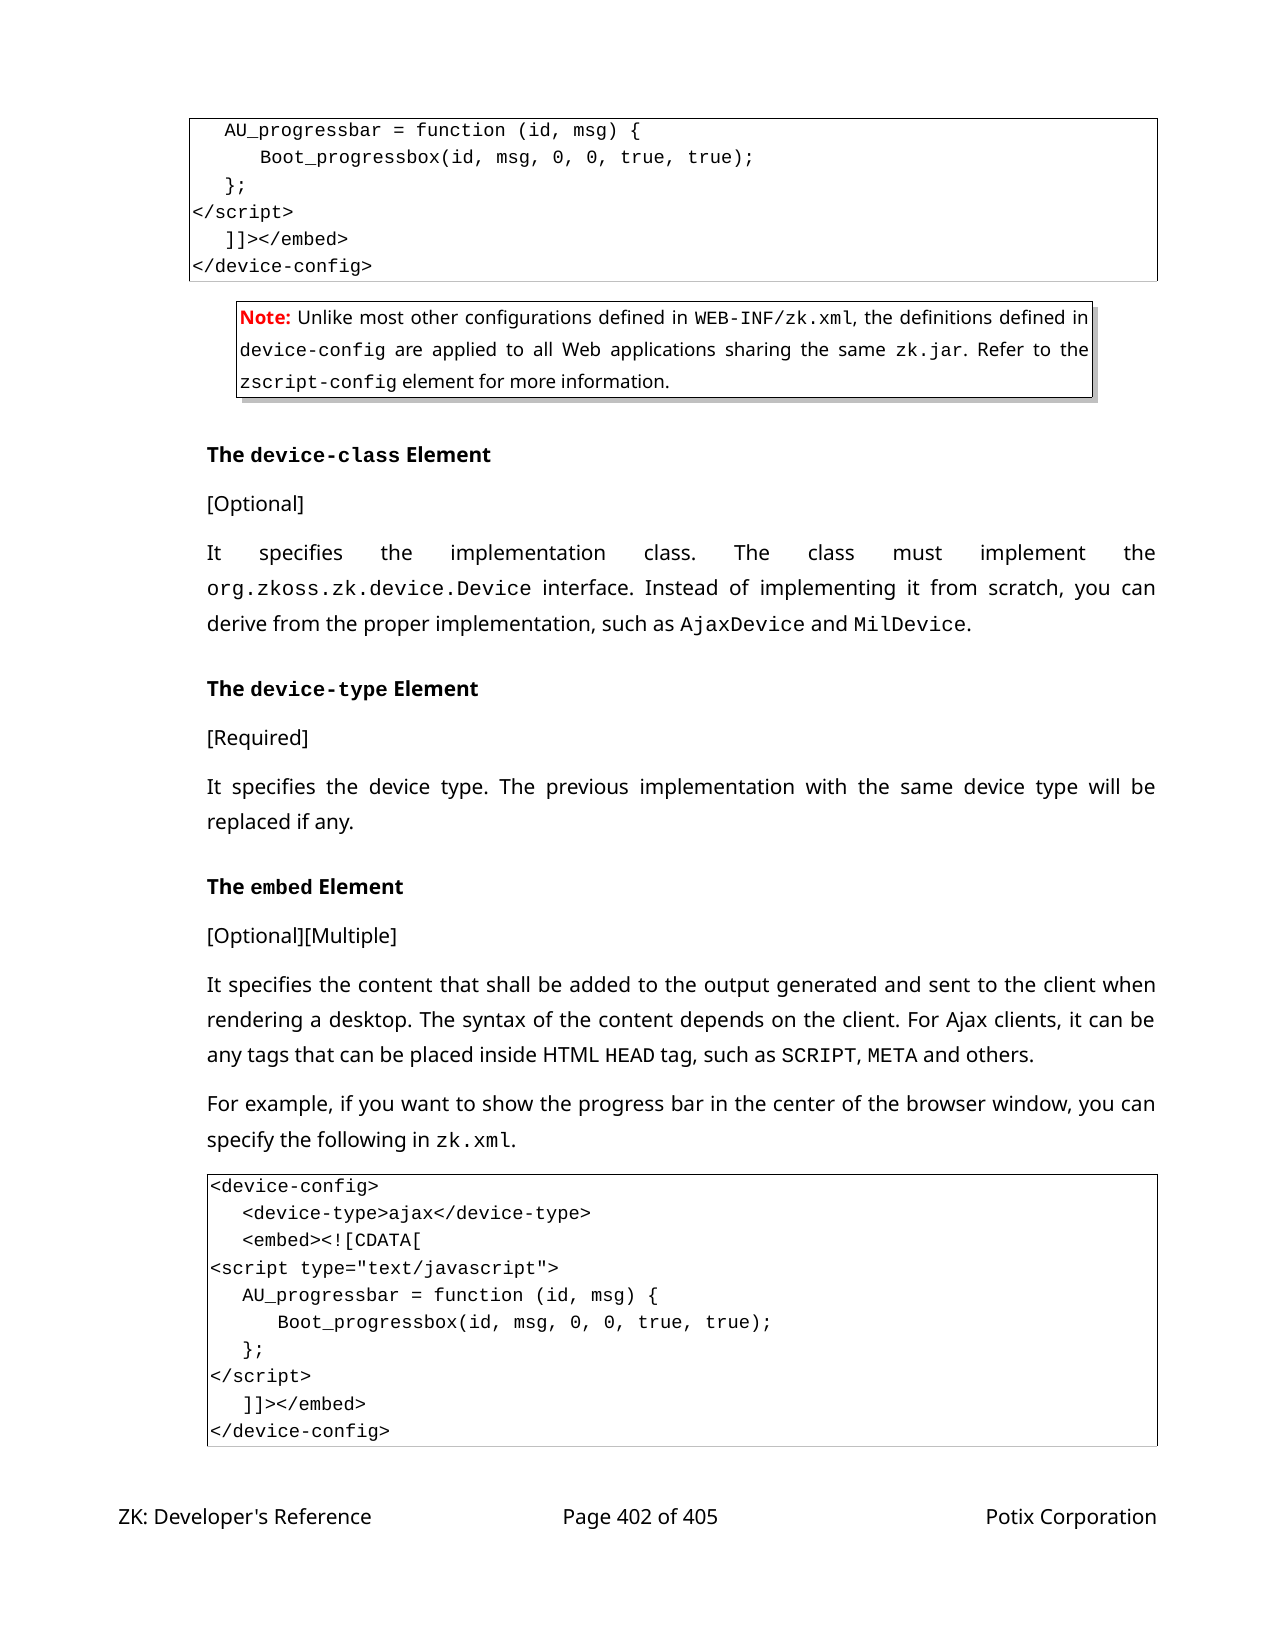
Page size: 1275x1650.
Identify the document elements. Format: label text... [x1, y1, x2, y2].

text Boot_progressbox(id, msg, 0, 0, true, true); [190, 145, 1157, 169]
text <embed><![CDATA[ [208, 1228, 1157, 1253]
text </script> [208, 1364, 1157, 1388]
text Boot_progressbox(id, msg, 0, 0, true, true); [208, 1310, 1157, 1334]
text </device-config> [208, 1419, 1157, 1446]
subtitle The embed Element [207, 872, 1157, 901]
text <device-config> [208, 1175, 1157, 1198]
text It specifies the implementation class. The class must implement the org.zkoss.zk.device.Device interface. Instead of implementing it from scratch, you can derive from the proper implementation, such as AjaxDevice and MilDevice. [207, 538, 1157, 637]
subtitle The device-class Element [207, 440, 1157, 468]
text [Optional][Multiple] [207, 921, 1157, 949]
text ]]></embed> [208, 1391, 1157, 1416]
text It specifies the device type. The previous implementation with the same device type will be replaced if any. [207, 772, 1157, 835]
text <device-type>ajax</device-type> [208, 1201, 1157, 1225]
text Note: Unlike most other configurations defined in WEB-INF/zk.xml, the definitions defined in device-config are applied to all Web applications sharing the same zk.jar. Refer to the zscript-config element for more information. [237, 302, 1092, 397]
text AU_progressbar = function (id, msg) { [190, 119, 1157, 142]
text For example, if you want to show the progress bar in the center of the browser window, you can specify the following in zk.xml. [207, 1089, 1157, 1153]
text [Optional] [207, 489, 1157, 517]
subtitle The device-type Element [207, 674, 1157, 702]
text }; [208, 1337, 1157, 1361]
text </script> [190, 200, 1157, 224]
text AU_progressbar = function (id, msg) { [208, 1283, 1157, 1307]
text [Required] [207, 723, 1157, 751]
text <script type="text/javascript"> [208, 1256, 1157, 1280]
text }; [190, 172, 1157, 197]
text It specifies the content that shall be added to the output generated and sent to the client when rendering a desktop. The syntax of the content depends on the client. For Ajax clients, it can be any tags that can be placed inside HTML HEAD tag, such as SCRIPT, META and others. [207, 970, 1157, 1069]
text ]]></embed> </device-config> [190, 227, 1157, 281]
